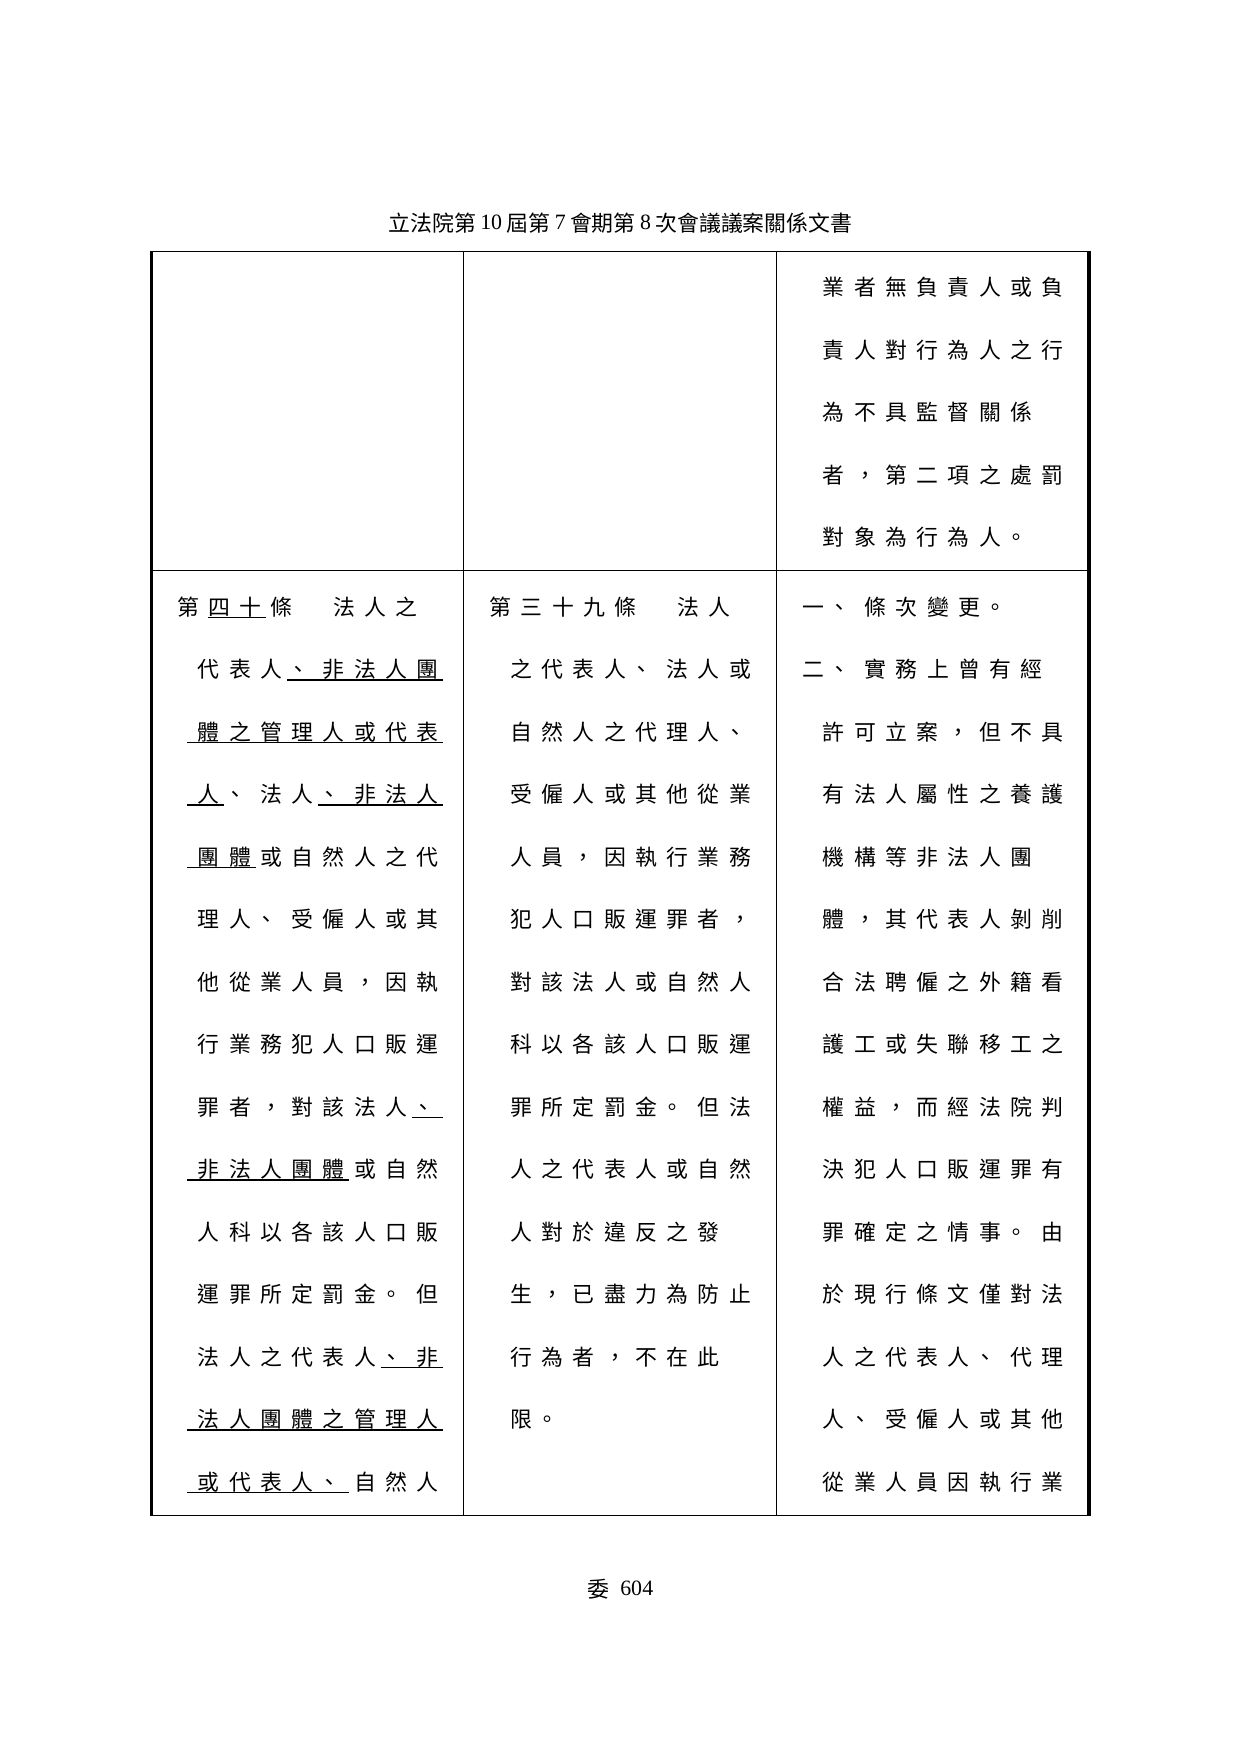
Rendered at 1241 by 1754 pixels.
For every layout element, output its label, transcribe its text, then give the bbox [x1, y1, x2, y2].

table_cell 一、條次變更。 二、實務上曾有經許可立案，但不具有法人屬性之養護機構等非法人團體，其代表人剝削合法聘僱之外籍看護工或失聯移工之權益，而經法院判決犯人口販運罪有罪確定之情事。由於現行條文僅對法人之代表人、代理人、受僱人或其他從業人員因執行業 [777, 571, 1087, 1514]
table_cell [464, 252, 776, 570]
table_cell [153, 252, 463, 570]
table_cell 業者無負責人或負責人對行為人之行為不具監督關係者，第二項之處罰對象為行為人。 [777, 252, 1087, 570]
table_cell 第四十條 法人之代表人、非法人團體之管理人或代表人、法人、非法人團體或自然人之代理人、受僱人或其他從業人員，因執行業務犯人口販運罪者，對該法人、非法人團體或自然人科以各該人口販運罪所定罰金。但法人之代表人、非法人團體之管理人或代表人、自然人 [153, 571, 463, 1514]
table_cell 第三十九條 法人之代表人、法人或自然人之代理人、受僱人或其他從業人員，因執行業務犯人口販運罪者，對該法人或自然人科以各該人口販運罪所定罰金。但法人之代表人或自然人對於違反之發生，已盡力為防止行為者，不在此限。 [464, 571, 776, 1514]
